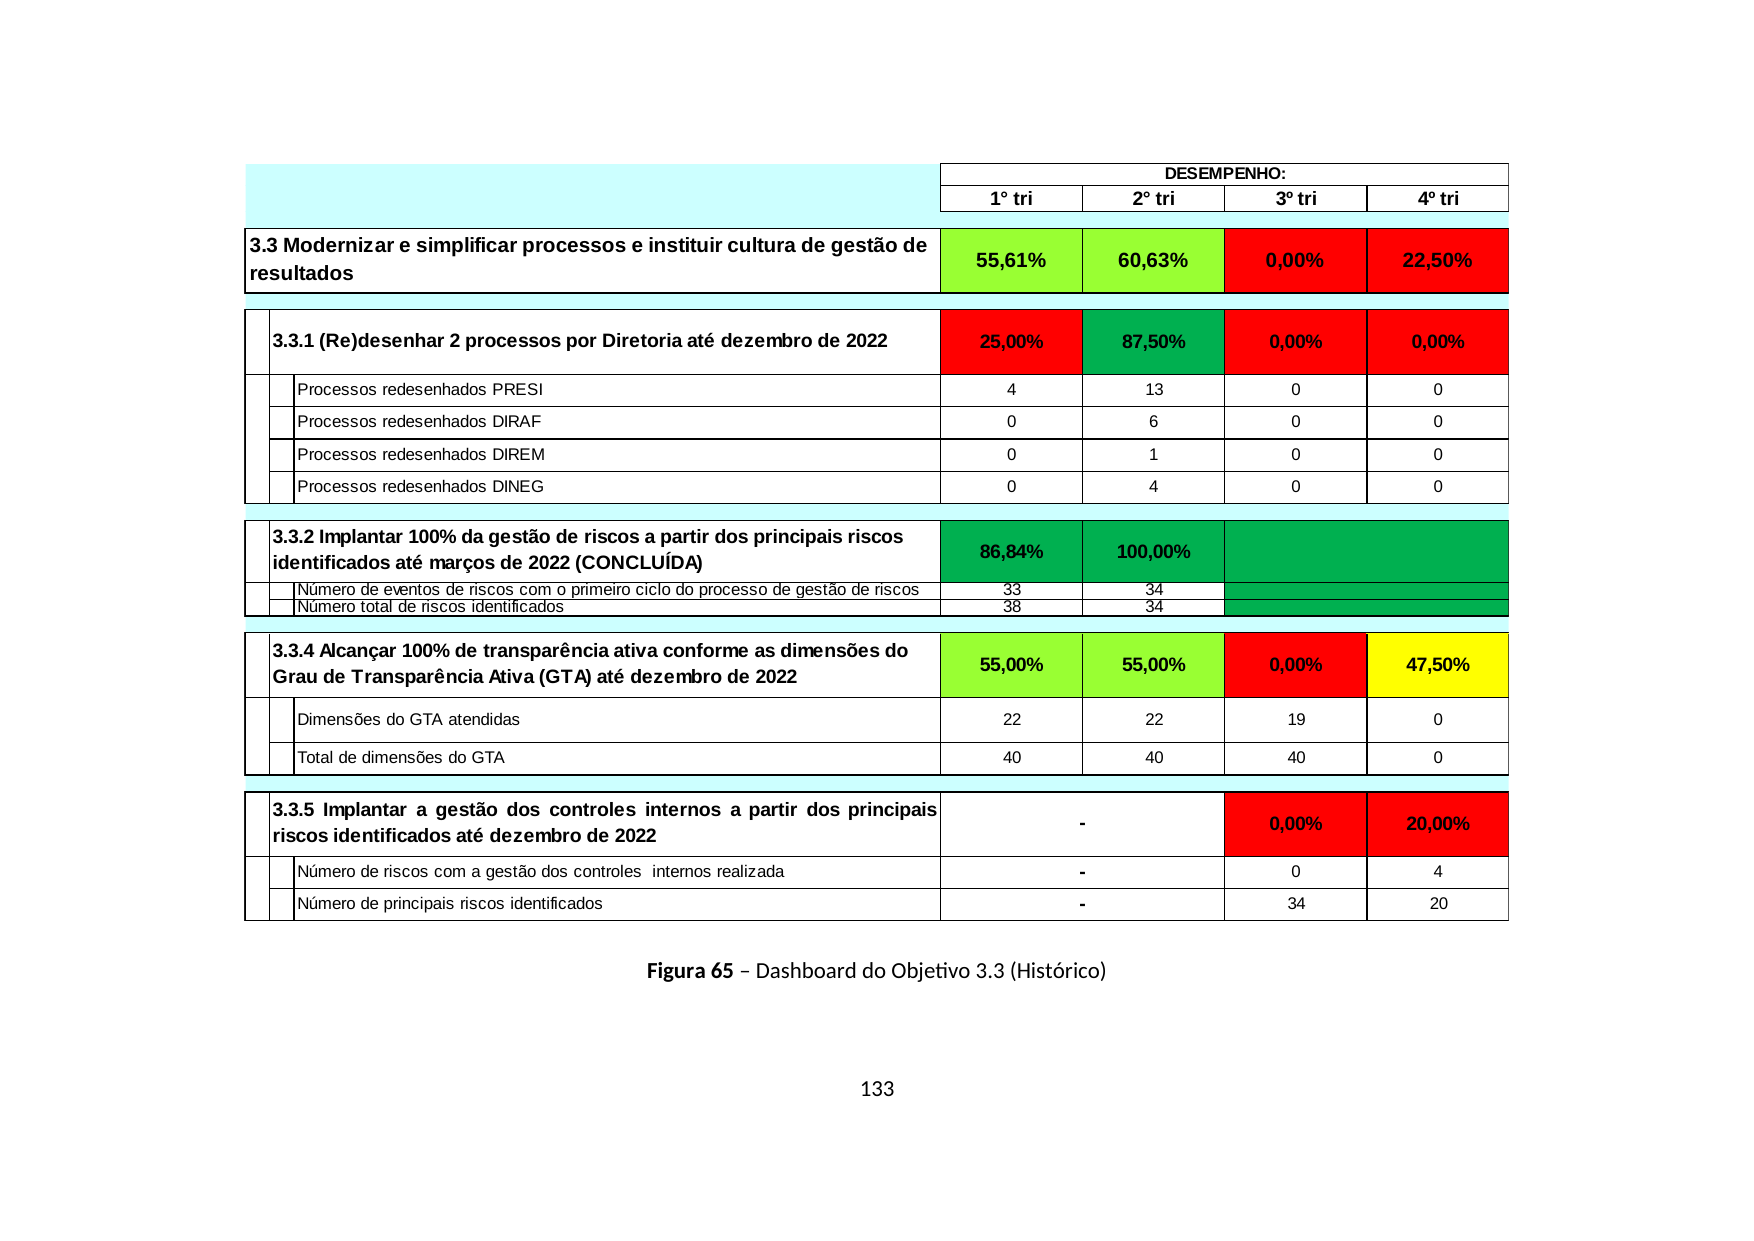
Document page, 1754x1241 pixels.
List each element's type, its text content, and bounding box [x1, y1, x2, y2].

text Figura 65 – Dashboard do Objetivo 3.3 (Histórico) [150, 957, 1604, 984]
